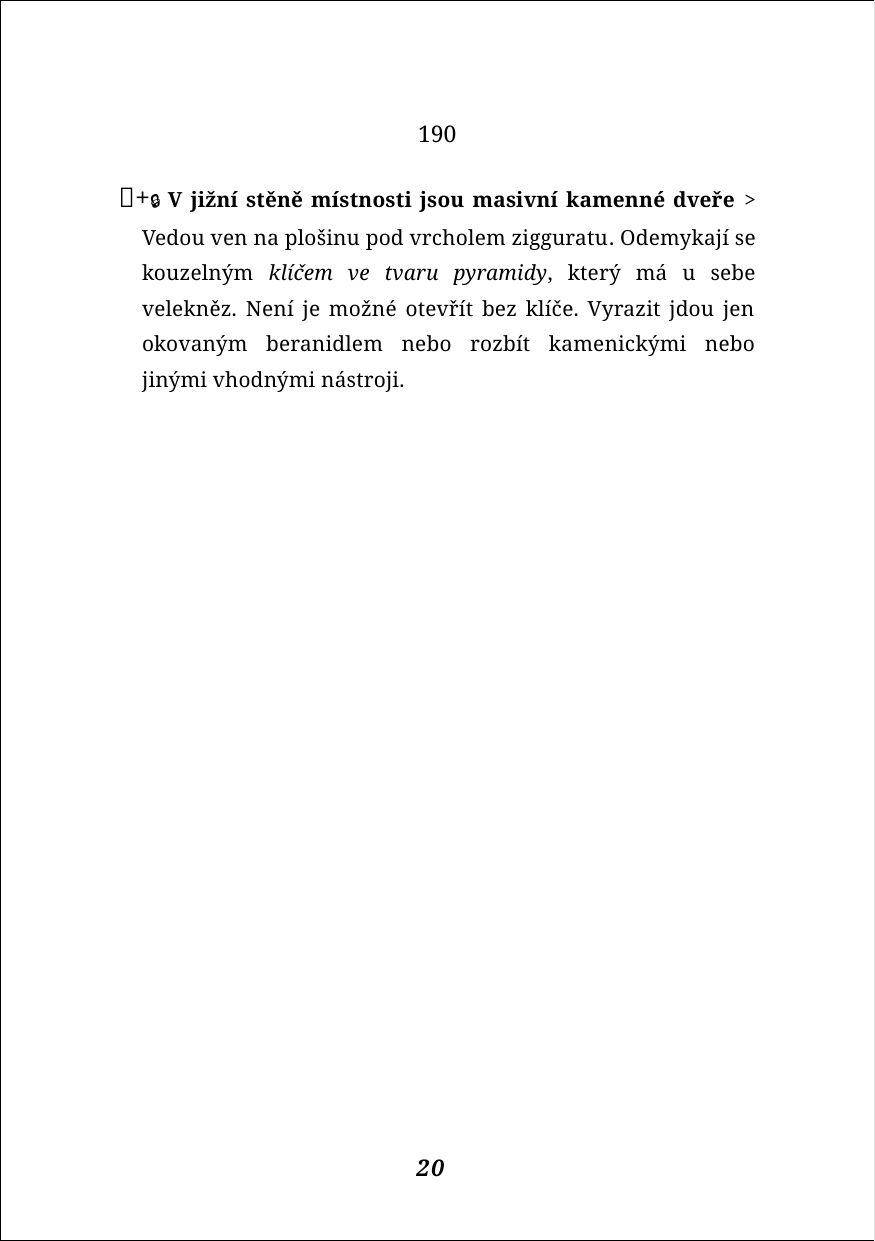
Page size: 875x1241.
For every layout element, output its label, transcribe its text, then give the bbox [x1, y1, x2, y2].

text 🚪+🔒 V jižní stěně místnosti jsou masivní kamenné dveře > Vedou ven na plošinu pod vrcholem zigguratu. Odemykají se kouzelným klíčem ve tvaru pyramidy, který má u sebe velekněz. Není je možné otevřít bez klíče. Vyrazit jdou jen okovaným beranidlem nebo rozbít kamenickými nebo jinými vhodnými nástroji. [118, 179, 756, 393]
